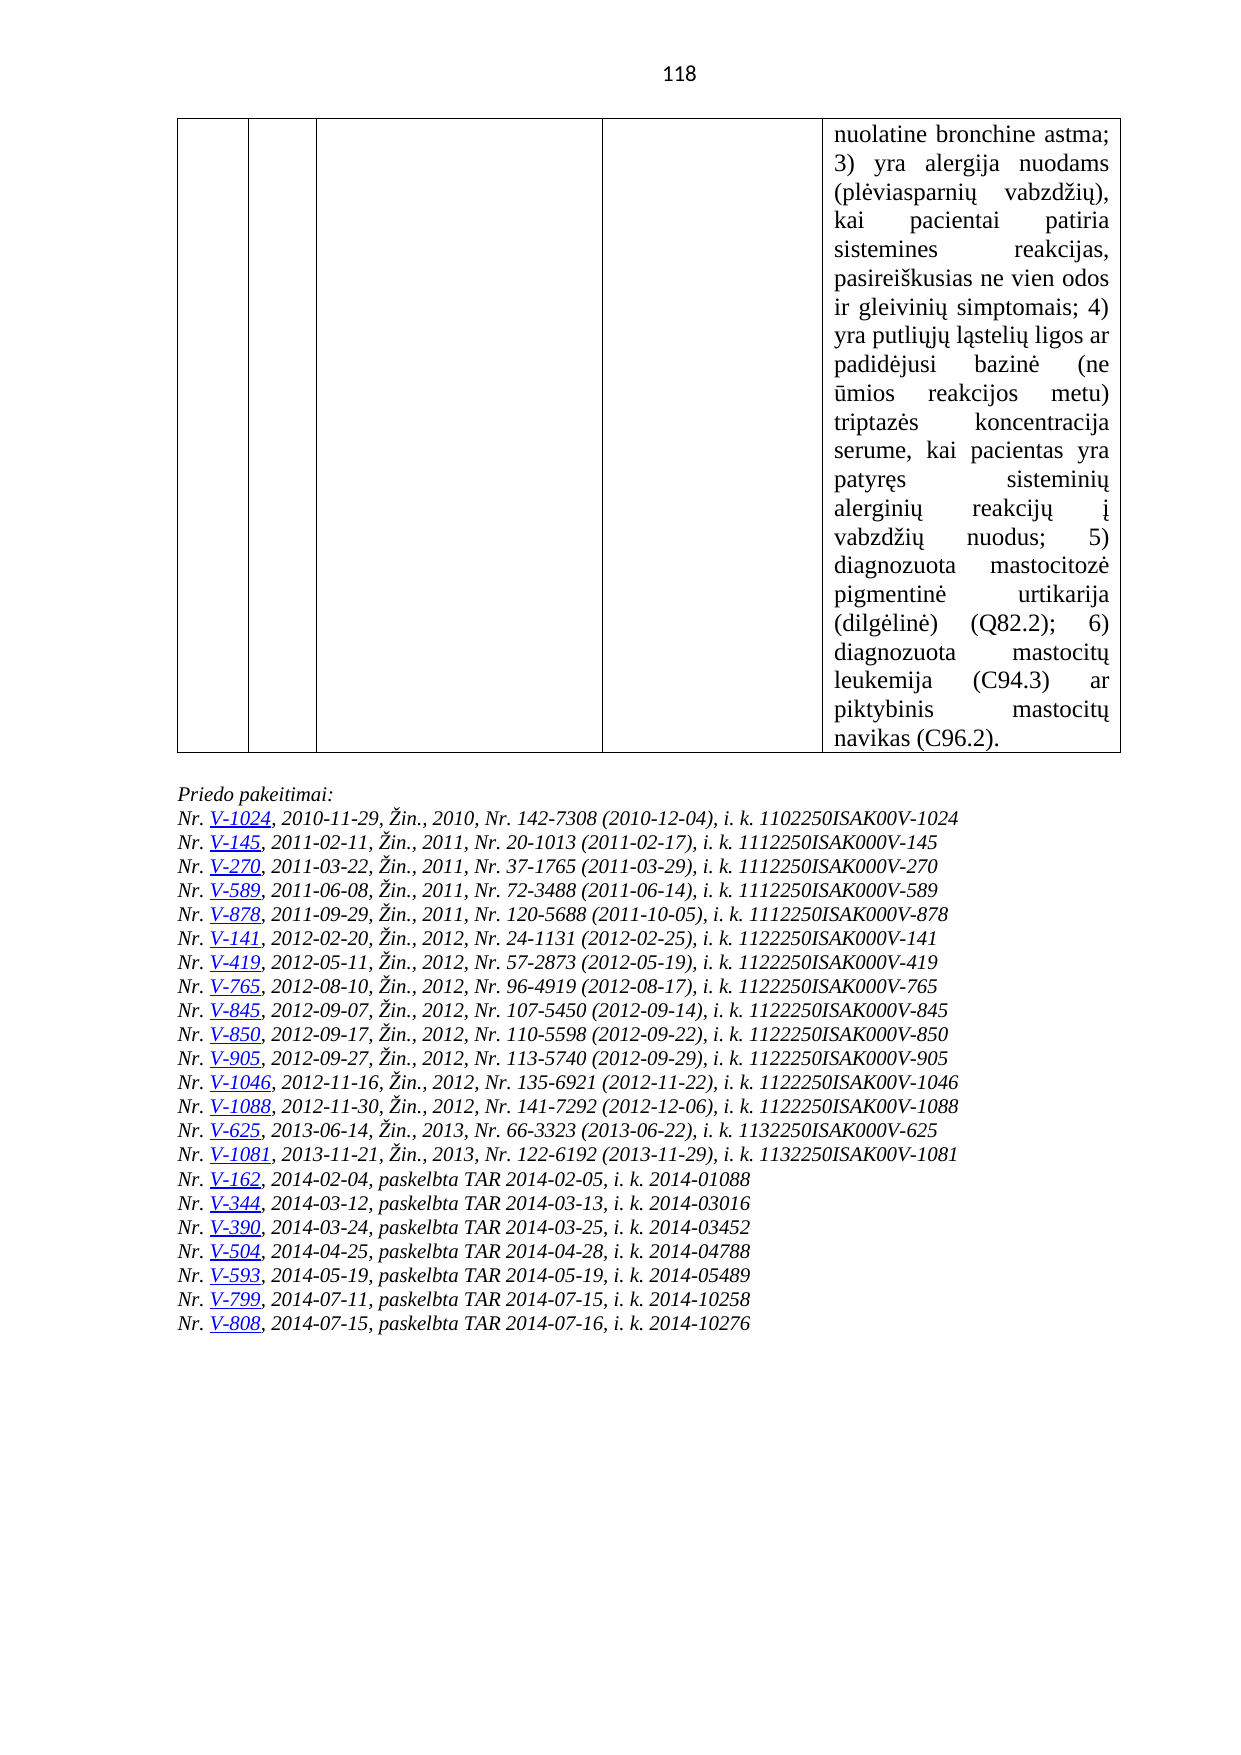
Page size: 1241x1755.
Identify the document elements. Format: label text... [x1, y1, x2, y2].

table_cell nuolatine bronchine astma; 3) yra alergija nuodams (plėviasparnių vabzdžių), kai pacientai patiria sistemines reakcijas, pasireiškusias ne vien odos ir gleivinių simptomais; 4) yra putliųjų ląstelių ligos ar padidėjusi bazinė (ne ūmios reakcijos metu) triptazės koncentracija serume, kai pacientas yra patyręs sisteminių alerginių reakcijų į vabzdžių nuodus; 5) diagnozuota mastocitozė pigmentinė urtikarija (dilgėlinė) (Q82.2); 6) diagnozuota mastocitų leukemija (C94.3) ar piktybinis mastocitų navikas (C96.2). [823, 119, 1120, 752]
text Nr. V-1088, 2012-11-30, Žin., 2012, Nr. 141-7292 (2012-12-06), i. k. 1122250ISAK00V-1088 [177, 1094, 1181, 1118]
text Nr. V-1024, 2010-11-29, Žin., 2010, Nr. 142-7308 (2010-12-04), i. k. 1102250ISAK00V-1024 [177, 806, 1181, 829]
text Nr. V-850, 2012-09-17, Žin., 2012, Nr. 110-5598 (2012-09-22), i. k. 1122250ISAK000V-850 [177, 1022, 1181, 1046]
text Nr. V-344, 2014-03-12, paskelbta TAR 2014-03-13, i. k. 2014-03016 [177, 1191, 1181, 1214]
text Nr. V-419, 2012-05-11, Žin., 2012, Nr. 57-2873 (2012-05-19), i. k. 1122250ISAK000V-419 [177, 950, 1181, 974]
text Nr. V-799, 2014-07-11, paskelbta TAR 2014-07-15, i. k. 2014-10258 [177, 1287, 1181, 1311]
text Priedo pakeitimai: [177, 781, 1181, 806]
table_cell [178, 119, 248, 752]
text Nr. V-589, 2011-06-08, Žin., 2011, Nr. 72-3488 (2011-06-14), i. k. 1112250ISAK000V-589 [177, 878, 1181, 902]
table_cell [317, 119, 602, 752]
text Nr. V-1046, 2012-11-16, Žin., 2012, Nr. 135-6921 (2012-11-22), i. k. 1122250ISAK00V-1046 [177, 1070, 1181, 1094]
text Nr. V-270, 2011-03-22, Žin., 2011, Nr. 37-1765 (2011-03-29), i. k. 1112250ISAK000V-270 [177, 854, 1181, 878]
text Nr. V-878, 2011-09-29, Žin., 2011, Nr. 120-5688 (2011-10-05), i. k. 1112250ISAK000V-878 [177, 902, 1181, 926]
text Nr. V-1081, 2013-11-21, Žin., 2013, Nr. 122-6192 (2013-11-29), i. k. 1132250ISAK00V-1081 [177, 1142, 1181, 1166]
text Nr. V-390, 2014-03-24, paskelbta TAR 2014-03-25, i. k. 2014-03452 [177, 1214, 1181, 1239]
text Nr. V-145, 2011-02-11, Žin., 2011, Nr. 20-1013 (2011-02-17), i. k. 1112250ISAK000V-145 [177, 829, 1181, 854]
text Nr. V-141, 2012-02-20, Žin., 2012, Nr. 24-1131 (2012-02-25), i. k. 1122250ISAK000V-141 [177, 926, 1181, 950]
table_cell [603, 119, 822, 752]
text Nr. V-593, 2014-05-19, paskelbta TAR 2014-05-19, i. k. 2014-05489 [177, 1263, 1181, 1287]
table_cell [1121, 118, 1126, 752]
text Nr. V-808, 2014-07-15, paskelbta TAR 2014-07-16, i. k. 2014-10276 [177, 1311, 1181, 1335]
text Nr. V-905, 2012-09-27, Žin., 2012, Nr. 113-5740 (2012-09-29), i. k. 1122250ISAK000V-905 [177, 1046, 1181, 1070]
text Nr. V-765, 2012-08-10, Žin., 2012, Nr. 96-4919 (2012-08-17), i. k. 1122250ISAK000V-765 [177, 974, 1181, 998]
table_cell [249, 119, 316, 752]
text Nr. V-845, 2012-09-07, Žin., 2012, Nr. 107-5450 (2012-09-14), i. k. 1122250ISAK000V-845 [177, 998, 1181, 1022]
text Nr. V-162, 2014-02-04, paskelbta TAR 2014-02-05, i. k. 2014-01088 [177, 1166, 1181, 1191]
text Nr. V-504, 2014-04-25, paskelbta TAR 2014-04-28, i. k. 2014-04788 [177, 1239, 1181, 1263]
text Nr. V-625, 2013-06-14, Žin., 2013, Nr. 66-3323 (2013-06-22), i. k. 1132250ISAK000V-625 [177, 1118, 1181, 1142]
